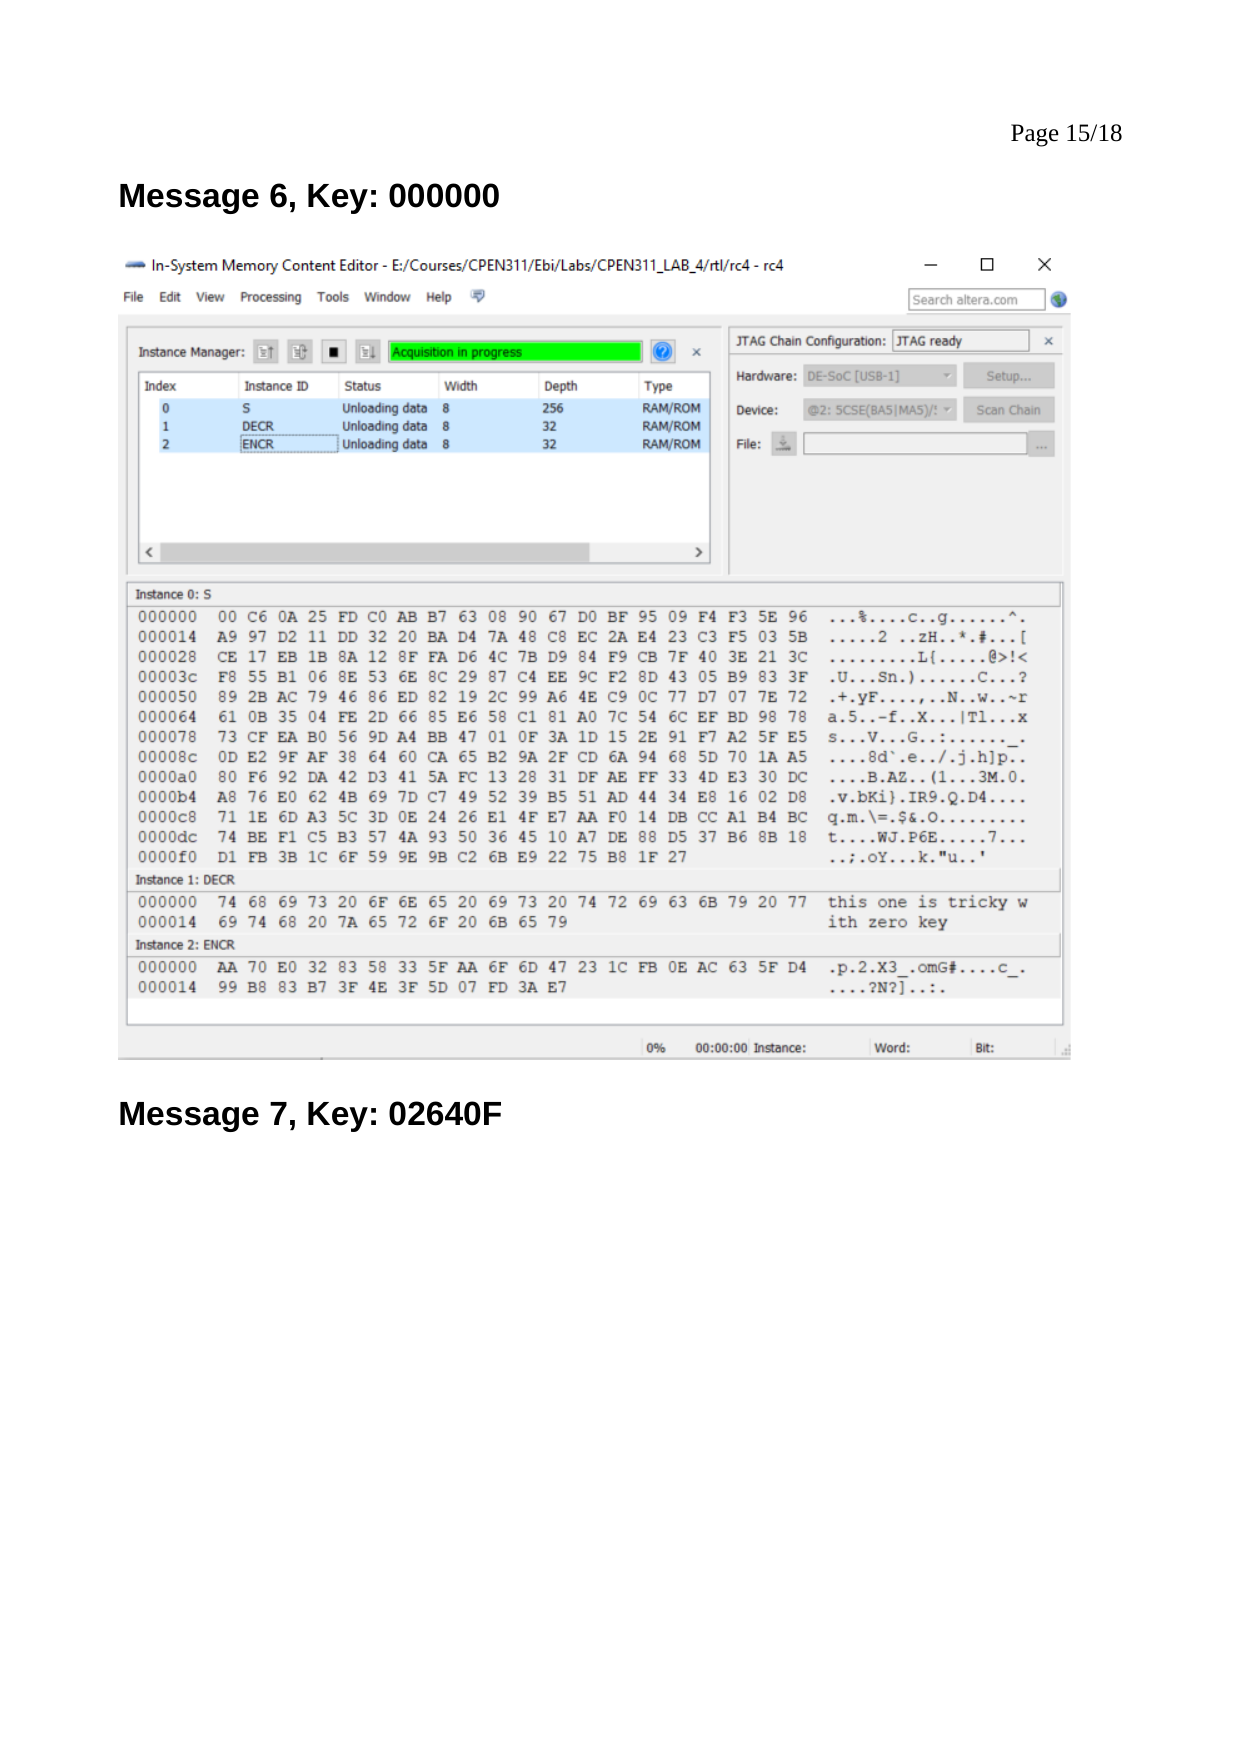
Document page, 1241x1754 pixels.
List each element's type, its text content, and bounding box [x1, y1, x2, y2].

subtitle Message 7, Key: 02640F [118, 1093, 1122, 1132]
subtitle Message 6, Key: 000000 [118, 176, 1122, 215]
picture [118, 252, 1071, 1060]
